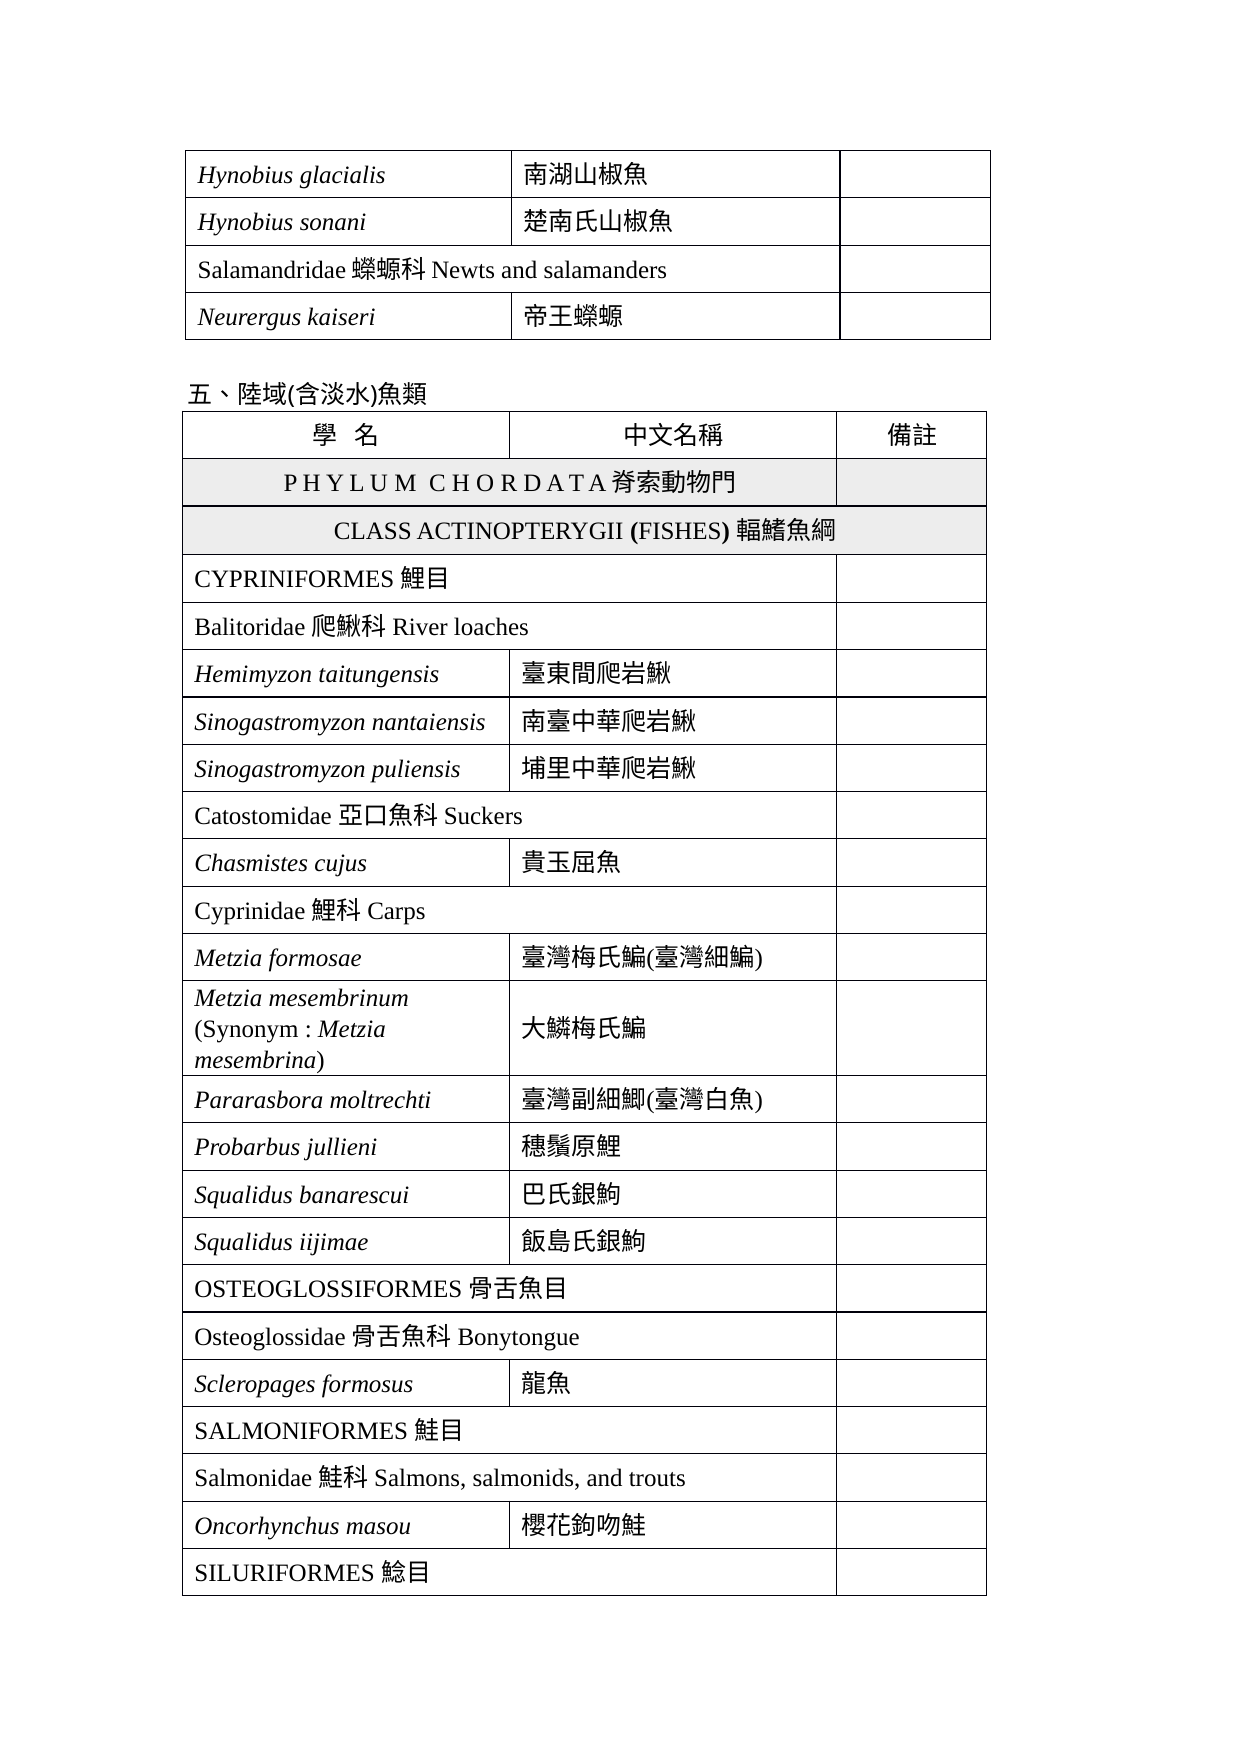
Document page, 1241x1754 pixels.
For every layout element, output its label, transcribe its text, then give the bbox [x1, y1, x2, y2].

table_cell 南湖山椒魚 [512, 151, 839, 197]
table_header 中文名稱 [510, 412, 836, 458]
table_cell Hynobius sonani [186, 198, 511, 244]
table_cell [837, 1076, 986, 1122]
table_cell SILURIFORMES 鯰目 [183, 1549, 836, 1595]
table_cell Squalidus iijimae [183, 1218, 509, 1264]
table_cell 南臺中華爬岩鰍 [510, 698, 836, 744]
table_cell Metzia mesembrinum (Synonym : Metzia mesembrina) [183, 981, 509, 1075]
table_cell SALMONIFORMES 鮭目 [183, 1407, 836, 1453]
table_cell [837, 1407, 986, 1453]
table_cell [837, 603, 986, 649]
table_cell [841, 151, 990, 197]
table_cell [837, 887, 986, 933]
table_cell [837, 934, 986, 980]
table_cell P H Y L U M C H O R D A T A 脊索動物門 [183, 459, 836, 505]
table_cell [837, 981, 986, 1075]
table_cell Balitoridae 爬鰍科 River loaches [183, 603, 836, 649]
table_cell [837, 745, 986, 791]
table_cell 龍魚 [510, 1360, 836, 1406]
table_cell [841, 198, 990, 244]
table_cell Salmonidae 鮭科 Salmons, salmonids, and trouts [183, 1454, 836, 1501]
table_cell Metzia formosae [183, 934, 509, 980]
table_cell 帝王蠑螈 [512, 293, 839, 339]
table_cell Oncorhynchus masou [183, 1502, 509, 1548]
table_cell [837, 1454, 986, 1501]
table_cell Cyprinidae 鯉科 Carps [183, 887, 836, 933]
table_cell [837, 1549, 986, 1595]
text 五、陸域(含淡水)魚類 [187, 374, 1053, 411]
table_cell [837, 555, 986, 602]
table_cell [837, 698, 986, 744]
table_cell [837, 1313, 986, 1359]
table_cell Hynobius glacialis [186, 151, 511, 197]
table_header 學 名 [183, 412, 509, 458]
table_header 備註 [837, 412, 986, 458]
table_cell Chasmistes cujus [183, 839, 509, 886]
table_cell 櫻花鉤吻鮭 [510, 1502, 836, 1548]
table_cell [837, 1265, 986, 1311]
table_cell [841, 293, 990, 339]
table_cell OSTEOGLOSSIFORMES 骨舌魚目 [183, 1265, 836, 1311]
table_cell Catostomidae 亞口魚科 Suckers [183, 792, 836, 838]
table_cell 飯島氏銀鮈 [510, 1218, 836, 1264]
table_cell [837, 1360, 986, 1406]
table_cell CYPRINIFORMES 鯉目 [183, 555, 836, 602]
table_cell [837, 1218, 986, 1264]
table_cell [837, 839, 986, 886]
table_cell 巴氏銀鮈 [510, 1171, 836, 1217]
table_cell 穗鬚原鯉 [510, 1123, 836, 1169]
table_cell 大鱗梅氏鯿 [510, 981, 836, 1075]
table_cell Sinogastromyzon nantaiensis [183, 698, 509, 744]
table_cell 臺灣梅氏鯿(臺灣細鯿) [510, 934, 836, 980]
table_cell Salamandridae蠑螈科Newts and salamanders [186, 246, 839, 292]
table_cell [837, 792, 986, 838]
table_cell Probarbus jullieni [183, 1123, 509, 1169]
table_cell [837, 1123, 986, 1169]
table_cell [837, 1171, 986, 1217]
table_cell [837, 650, 986, 696]
table_cell 臺東間爬岩鰍 [510, 650, 836, 696]
table_cell Neurergus kaiseri [186, 293, 511, 339]
table_cell [841, 246, 990, 292]
table_cell Hemimyzon taitungensis [183, 650, 509, 696]
table_cell Squalidus banarescui [183, 1171, 509, 1217]
table_header CLASS ACTINOPTERYGII (FISHES) 輻鰭魚綱 [183, 507, 986, 553]
table_cell 楚南氏山椒魚 [512, 198, 839, 244]
table_cell Pararasbora moltrechti [183, 1076, 509, 1122]
table_cell 貴玉屈魚 [510, 839, 836, 886]
table_cell [837, 459, 986, 505]
table_cell Scleropages formosus [183, 1360, 509, 1406]
table_cell Osteoglossidae 骨舌魚科 Bonytongue [183, 1313, 836, 1359]
table_cell 臺灣副細鯽(臺灣白魚) [510, 1076, 836, 1122]
table_cell [837, 1502, 986, 1548]
table_cell Sinogastromyzon puliensis [183, 745, 509, 791]
table_cell 埔里中華爬岩鰍 [510, 745, 836, 791]
